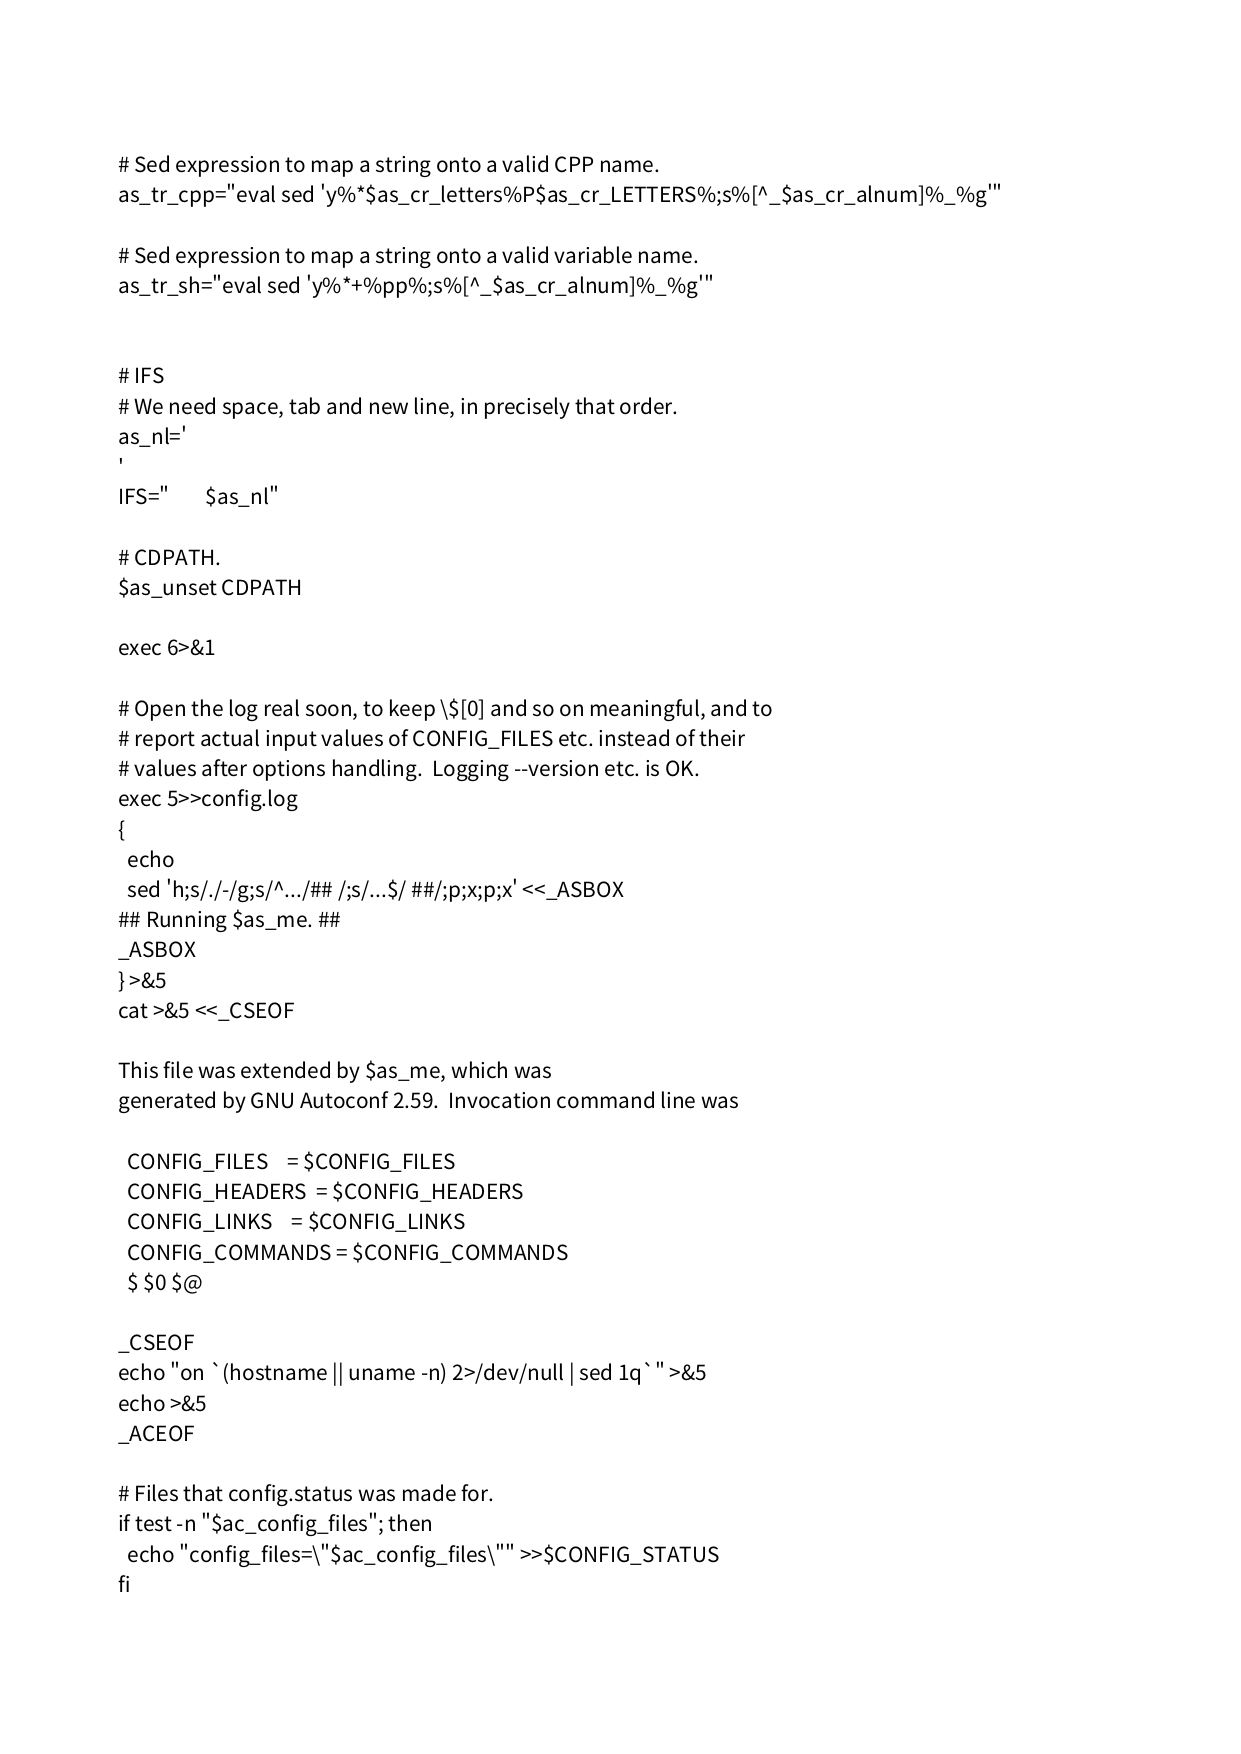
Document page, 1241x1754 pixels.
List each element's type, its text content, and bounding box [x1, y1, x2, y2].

text as_tr_cpp="eval sed 'y%*$as_cr_letters%P$as_cr_LETTERS%;s%[^_$as_cr_alnum]%_%g'" [118, 178, 1122, 209]
text echo [118, 843, 1122, 873]
text cat >&5 <<_CSEOF [118, 994, 1122, 1024]
text IFS=" $as_nl" [118, 481, 1122, 511]
text # IFS [118, 360, 1122, 390]
text ## Running $as_me. ## [118, 903, 1122, 934]
text CONFIG_COMMANDS = $CONFIG_COMMANDS [118, 1236, 1122, 1266]
text exec 6>&1 [118, 632, 1122, 662]
text # Files that config.status was made for. [118, 1477, 1122, 1508]
text # Sed expression to map a string onto a valid CPP name. [118, 148, 1122, 178]
text echo "config_files=\"$ac_config_files\"" >>$CONFIG_STATUS [118, 1538, 1122, 1568]
text $ $0 $@ [118, 1266, 1122, 1296]
text } >&5 [118, 964, 1122, 994]
text # CDPATH. [118, 541, 1122, 571]
text fi [118, 1568, 1122, 1598]
text if test -n "$ac_config_files"; then [118, 1508, 1122, 1538]
text # report actual input values of CONFIG_FILES etc. instead of their [118, 722, 1122, 752]
text # Sed expression to map a string onto a valid variable name. [118, 239, 1122, 269]
text This file was extended by $as_me, which was [118, 1054, 1122, 1085]
text _ACEOF [118, 1417, 1122, 1447]
text # We need space, tab and new line, in precisely that order. [118, 390, 1122, 420]
text as_tr_sh="eval sed 'y%*+%pp%;s%[^_$as_cr_alnum]%_%g'" [118, 269, 1122, 299]
text CONFIG_FILES = $CONFIG_FILES [118, 1145, 1122, 1175]
text CONFIG_HEADERS = $CONFIG_HEADERS [118, 1175, 1122, 1206]
text exec 5>>config.log [118, 783, 1122, 813]
text echo >&5 [118, 1387, 1122, 1417]
text as_nl=' [118, 420, 1122, 450]
text # Open the log real soon, to keep \$[0] and so on meaningful, and to [118, 692, 1122, 722]
text generated by GNU Autoconf 2.59. Invocation command line was [118, 1085, 1122, 1115]
text CONFIG_LINKS = $CONFIG_LINKS [118, 1206, 1122, 1236]
text $as_unset CDPATH [118, 571, 1122, 601]
text _ASBOX [118, 934, 1122, 964]
text ' [118, 450, 1122, 481]
text echo "on `(hostname || uname -n) 2>/dev/null | sed 1q`" >&5 [118, 1357, 1122, 1387]
text # values after options handling. Logging --version etc. is OK. [118, 752, 1122, 783]
text { [118, 813, 1122, 843]
text _CSEOF [118, 1326, 1122, 1357]
text sed 'h;s/./-/g;s/^.../## /;s/...$/ ##/;p;x;p;x' <<_ASBOX [118, 873, 1122, 903]
